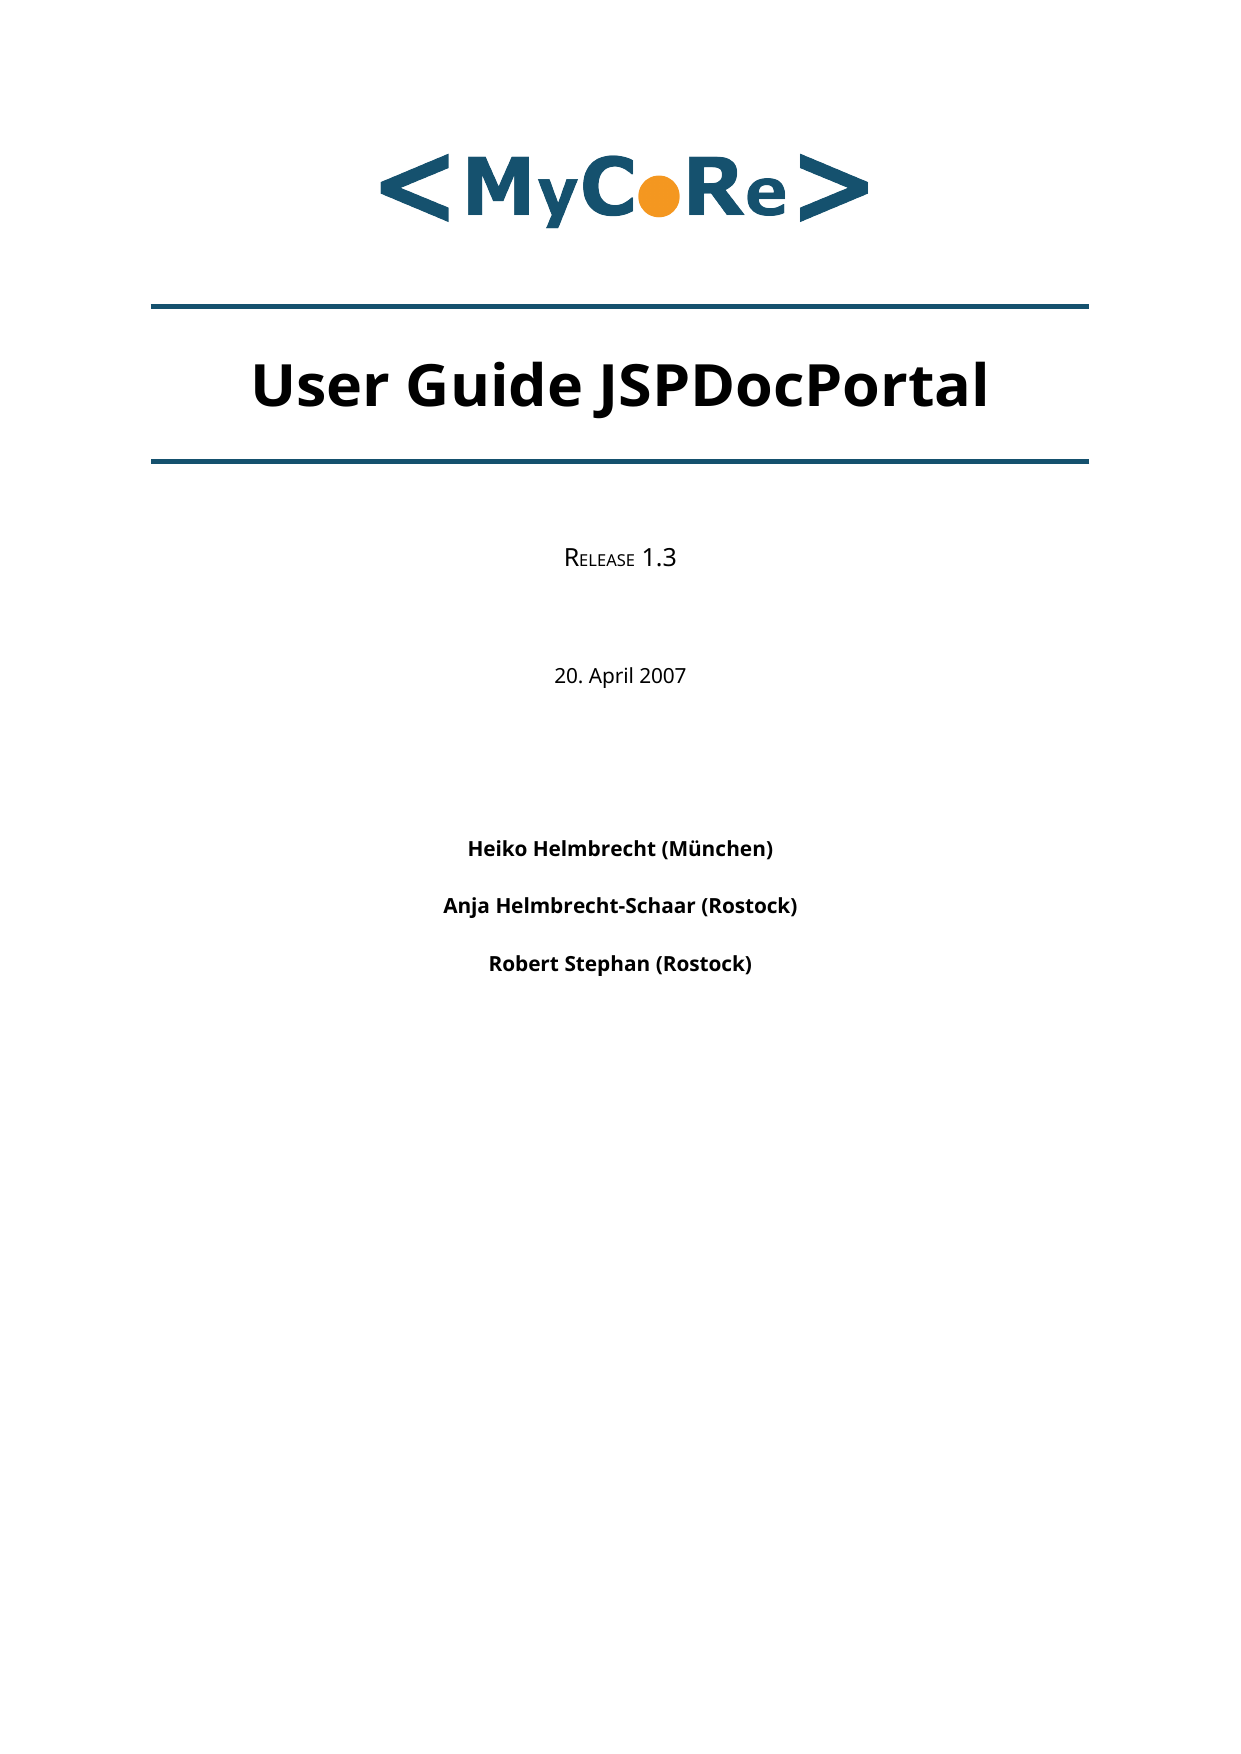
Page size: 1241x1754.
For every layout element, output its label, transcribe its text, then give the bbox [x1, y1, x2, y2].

table_cell Release 1.3 20. April 2007 Heiko Helmbrecht (München) Anja Helmbrecht-Schaar (Rostock) Robert Stephan (Rostock) [151, 464, 1089, 1092]
table_header User Guide JSPDocPortal [151, 309, 1089, 459]
picture [360, 146, 880, 239]
